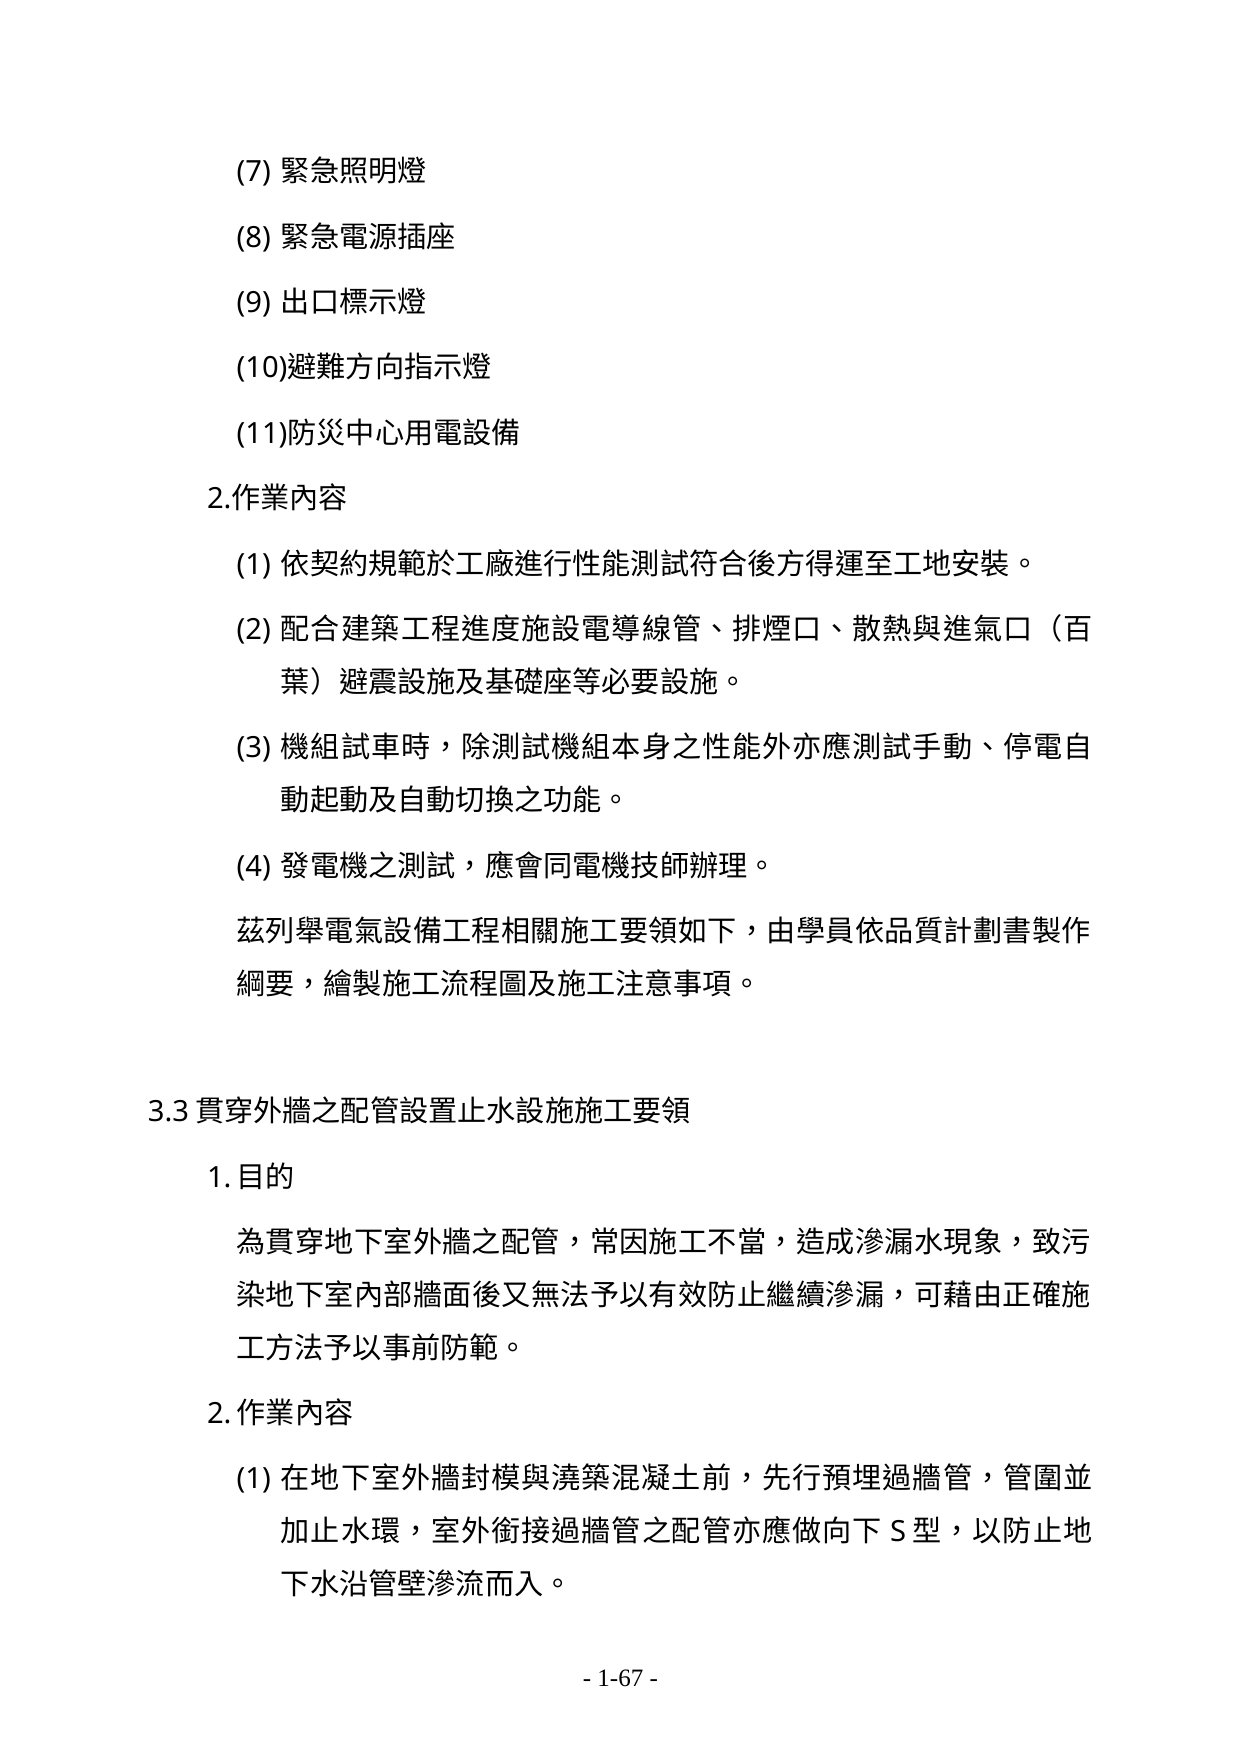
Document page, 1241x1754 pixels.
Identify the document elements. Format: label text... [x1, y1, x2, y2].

subtitle 2.作業內容 [207, 475, 1092, 517]
subtitle 1. 目的 [207, 1153, 1092, 1196]
text (3) 機組試車時，除測試機組本身之性能外亦應測試手動、停電自動起動及自動切換之功能。 [236, 724, 1092, 819]
subtitle 3.3貫穿外牆之配管設置止水設施施工要領 [148, 1088, 1092, 1130]
text (11)防災中心用電設備 [236, 409, 1092, 452]
text (1) 在地下室外牆封模與澆築混凝土前，先行預埋過牆管，管圍並加止水環，室外銜接過牆管之配管亦應做向下S型，以防止地下水沿管壁滲流而入。 [236, 1455, 1092, 1603]
text (7) 緊急照明燈 [236, 148, 1092, 190]
text (1) 依契約規範於工廠進行性能測試符合後方得運至工地安裝。 [236, 540, 1092, 583]
text (2) 配合建築工程進度施設電導線管、排煙口、散熱與進氣口（百葉）避震設施及基礎座等必要設施。 [236, 606, 1092, 701]
text (9) 出口標示燈 [236, 278, 1092, 321]
text (8) 緊急電源插座 [236, 213, 1092, 256]
text (10)避難方向指示燈 [236, 344, 1092, 386]
text 為貫穿地下室外牆之配管，常因施工不當，造成滲漏水現象，致污染地下室內部牆面後又無法予以有效防止繼續滲漏，可藉由正確施工方法予以事前防範。 [236, 1218, 1092, 1366]
text (4) 發電機之測試，應會同電機技師辦理。 [236, 842, 1092, 884]
text 茲列舉電氣設備工程相關施工要領如下，由學員依品質計劃書製作綱要，繪製施工流程圖及施工注意事項。 [236, 907, 1092, 1003]
subtitle 2. 作業內容 [207, 1389, 1092, 1432]
